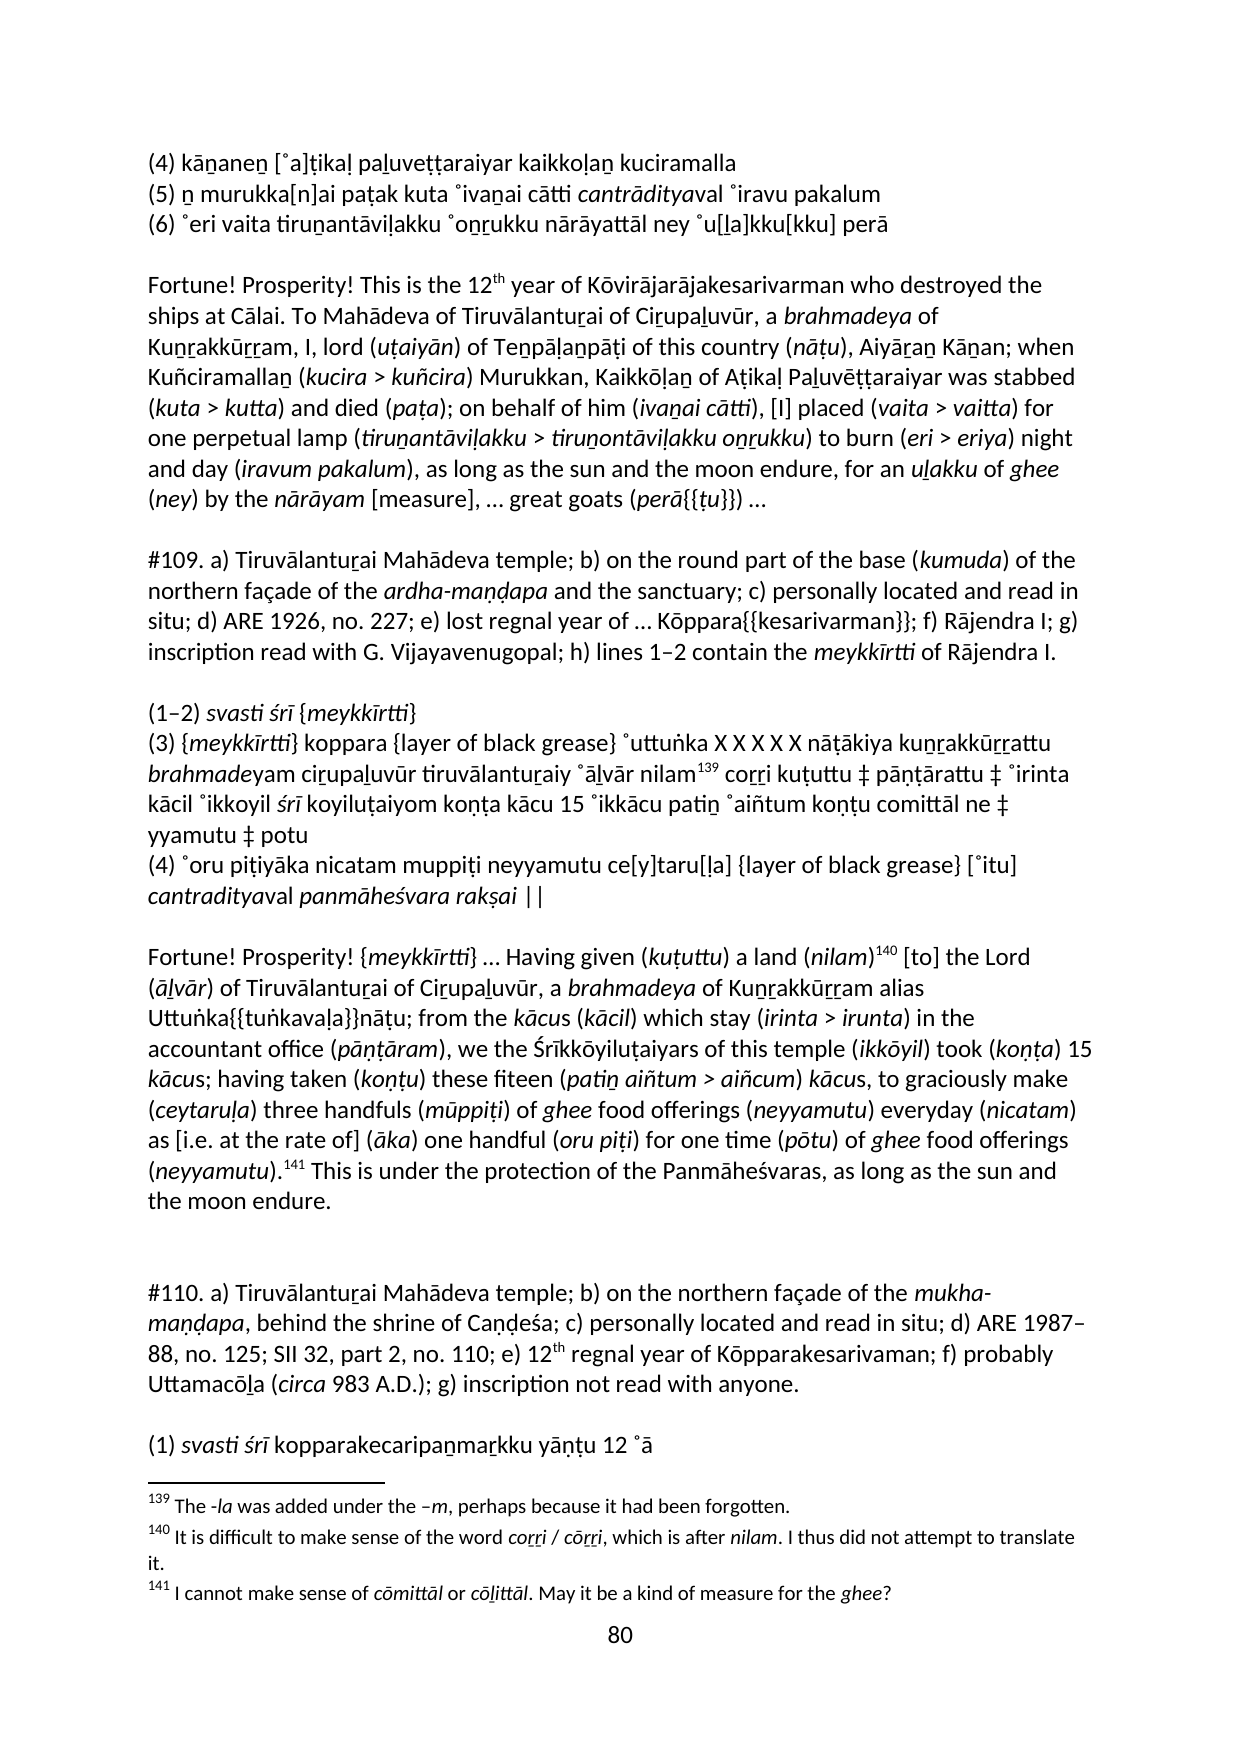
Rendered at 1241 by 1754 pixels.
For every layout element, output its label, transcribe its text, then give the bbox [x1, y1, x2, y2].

text (4) ˚oru piṭiyāka nicatam muppiṭi neyyamutu ce[y]taru[ḷa] {layer of black grease} [˚itu] cantradityaval panmāheśvara rakṣai || [148, 849, 1093, 911]
text (1–2) svasti śrī {meykkīrtti} [148, 697, 1093, 727]
text The -la was added under the –m, perhaps because it had been forgotten. [148, 1489, 1093, 1520]
text #110. a) Tiruvālantuṟai Mahādeva temple; b) on the northern façade of the mukha-maṇḍapa, behind the shrine of Caṇḍeśa; c) personally located and read in situ; d) ARE 1987–88, no. 125; SII 32, part 2, no. 110; e) 12th regnal year of Kōpparakesarivaman; f) probably Uttamacōḻa (circa 983 A.D.); g) inscription not read with anyone. [148, 1277, 1093, 1399]
text Fortune! Prosperity! {meykkīrtti} … Having given (kuṭuttu) a land (nilam) [to] the Lord (āḻvār) of Tiruvālantuṟai of Ciṟupaḻuvūr, a brahmadeya of Kuṉṟakkūṟṟam alias Uttuṅka{{tuṅkavaḷa}}nāṭu; from the kācus (kācil) which stay (irinta > irunta) in the accountant office (pāṇṭāram), we the Śrīkkōyiluṭaiyars of this temple (ikkōyil) took (koṇṭa) 15 kācus; having taken (koṇṭu) these fiteen (patiṉ aiñtum > aiñcum) kācus, to graciously make (ceytaruḷa) three handfuls (mūppiṭi) of ghee food offerings (neyyamutu) everyday (nicatam) as [i.e. at the rate of] (āka) one handful (oru piṭi) for one time (pōtu) of ghee food offerings (neyyamutu). This is under the protection of the Panmāheśvaras, as long as the sun and the moon endure. [148, 941, 1093, 1216]
text (4) kāṉaneṉ [˚a]ṭikaḷ paḻuveṭṭaraiyar kaikkoḷaṉ kuciramalla [148, 148, 1093, 178]
text I cannot make sense of cōmittāl or cōḻittāl. May it be a kind of measure for the ghee? [148, 1576, 1093, 1606]
text (6) ˚eri vaita tiruṉantāviḷakku ˚oṉṟukku nārāyattāl ney ˚u[ḻa]kku[kku] perā [148, 209, 1093, 239]
text It is difficult to make sense of the word coṟṟi / cōṟṟi, which is after nilam. I thus did not attempt to translate it. [148, 1520, 1093, 1576]
text (1) svasti śrī kopparakecaripaṉmaṟkku yāṇṭu 12 ˚ā [148, 1429, 1093, 1460]
text #109. a) Tiruvālantuṟai Mahādeva temple; b) on the round part of the base (kumuda) of the northern façade of the ardha-maṇḍapa and the sanctuary; c) personally located and read in situ; d) ARE 1926, no. 227; e) lost regnal year of … Kōppara{{kesarivarman}}; f) Rājendra I; g) inscription read with G. Vijayavenugopal; h) lines 1–2 contain the meykkīrtti of Rājendra I. [148, 544, 1093, 666]
text Fortune! Prosperity! This is the 12th year of Kōvirājarājakesarivarman who destroyed the ships at Cālai. To Mahādeva of Tiruvālantuṟai of Ciṟupaḻuvūr, a brahmadeya of Kuṉṟakkūṟṟam, I, lord (uṭaiyān) of Teṉpāḷaṉpāṭi of this country (nāṭu), Aiyāṟaṉ Kāṉan; when Kuñciramallaṉ (kucira > kuñcira) Murukkan, Kaikkōḷaṉ of Aṭikaḷ Paḻuvēṭṭaraiyar was stabbed (kuta > kutta) and died (paṭa); on behalf of him (ivaṉai cātti), [I] placed (vaita > vaitta) for one perpetual lamp (tiruṉantāviḷakku > tiruṉontāviḷakku oṉṟukku) to burn (eri > eriya) night and day (iravum pakalum), as long as the sun and the moon endure, for an uḻakku of ghee (ney) by the nārāyam [measure], … great goats (perā{{ṭu}}) … [148, 270, 1093, 514]
text (5) ṉ murukka[n]ai paṭak kuta ˚ivaṉai cātti cantrādityaval ˚iravu pakalum [148, 178, 1093, 209]
text (3) {meykkīrtti} koppara {layer of black grease} ˚uttuṅka X X X X X nāṭākiya kuṉṟakkūṟṟattu brahmadeyam ciṟupaḻuvūr tiruvālantuṟaiy ˚āḻvār nilam coṟṟi kuṭuttu ‡ pāṇṭārattu ‡ ˚irinta kācil ˚ikkoyil śrī koyiluṭaiyom koṇṭa kācu 15 ˚ikkācu patiṉ ˚aiñtum koṇṭu comittāl ne ‡ yyamutu ‡ potu [148, 727, 1093, 849]
